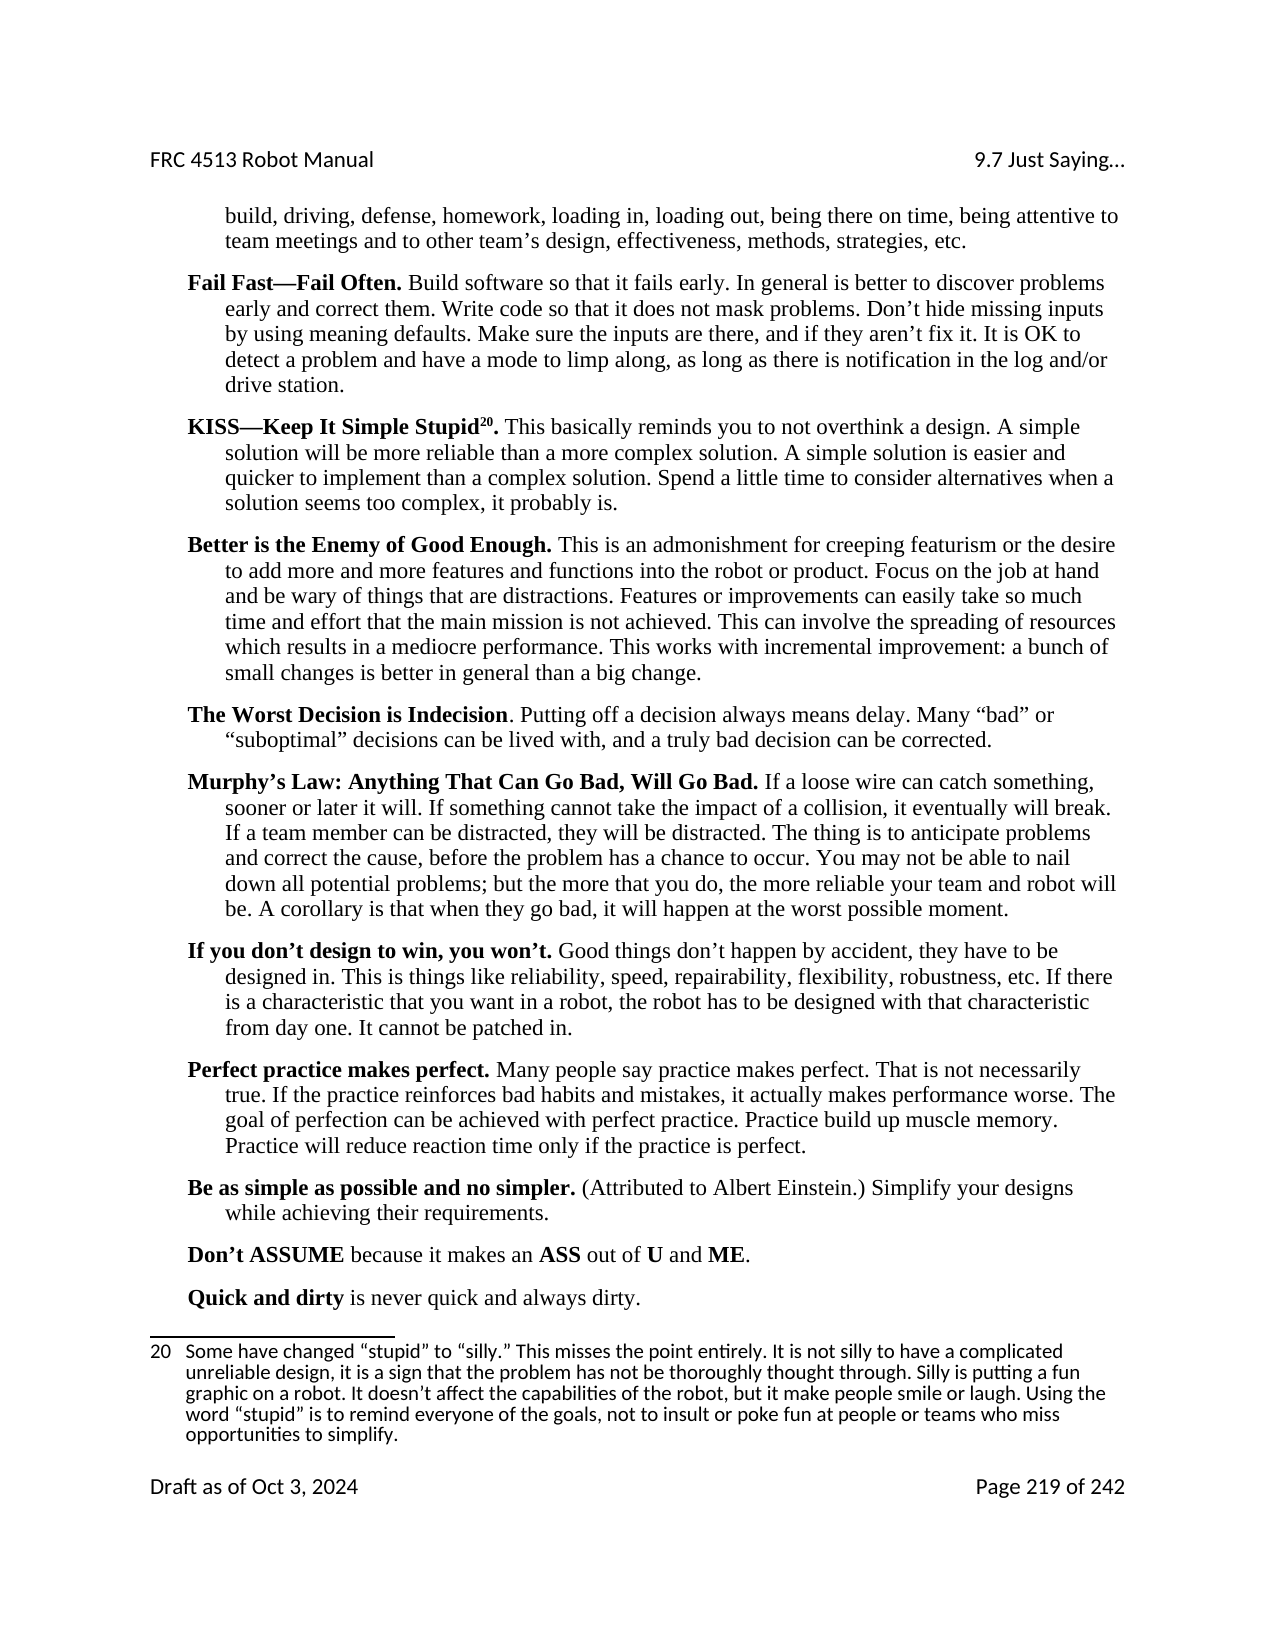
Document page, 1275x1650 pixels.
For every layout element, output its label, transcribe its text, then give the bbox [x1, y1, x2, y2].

text If you don’t design to win, you won’t. Good things don’t happen by accident, they have to be designed in. This is things like reliability, speed, repairability, flexibility, robustness, etc. If there is a characteristic that you want in a robot, the robot has to be designed with that characteristic from day one. It cannot be patched in. [187, 938, 1125, 1040]
text Be as simple as possible and no simpler. (Attributed to Albert Einstein.) Simplify your designs while achieving their requirements. [187, 1175, 1125, 1226]
text Some have changed “stupid” to “silly.” This misses the point entirely. It is not silly to have a complicated unreliable design, it is a sign that the problem has not be thoroughly thought through. Silly is putting a fun graphic on a robot. It doesn’t affect the capabilities of the robot, but it make people smile or laugh. Using the word “stupid” is to remind everyone of the goals, not to insult or poke fun at people or teams who miss opportunities to simplify. [150, 1343, 1125, 1447]
text build, driving, defense, homework, loading in, loading out, being there on time, being attentive to team meetings and to other team’s design, effectiveness, methods, strategies, etc. [187, 203, 1125, 254]
text Don’t ASSUME because it makes an ASS out of U and ME. [187, 1242, 1125, 1268]
text Fail Fast—Fail Often. Build software so that it fails early. In general is better to discover problems early and correct them. Write code so that it does not mask problems. Don’t hide missing inputs by using meaning defaults. Make sure the inputs are there, and if they aren’t fix it. It is OK to detect a problem and have a mode to limp along, as long as there is notification in the log and/or drive station. [187, 270, 1125, 397]
text The Worst Decision is Indecision. Putting off a decision always means delay. Many “bad” or “suboptimal” decisions can be lived with, and a truly bad decision can be corrected. [187, 702, 1125, 752]
text Perfect practice makes perfect. Many people say practice makes perfect. That is not necessarily true. If the practice reinforces bad habits and mistakes, it actually makes performance worse. The goal of perfection can be achieved with perfect practice. Practice build up muscle memory. Practice will reduce reaction time only if the practice is perfect. [187, 1057, 1125, 1158]
text KISS—Keep It Simple Stupid. This basically reminds you to not overthink a design. A simple solution will be more reliable than a more complex solution. A simple solution is easier and quicker to implement than a complex solution. Spend a little time to consider alternatives when a solution seems too complex, it probably is. [187, 414, 1125, 516]
text Better is the Enemy of Good Enough. This is an admonishment for creeping featurism or the desire to add more and more features and functions into the robot or product. Focus on the job at hand and be wary of things that are distractions. Features or improvements can easily take so much time and effort that the main mission is not achieved. This can involve the spreading of resources which results in a mediocre performance. This works with incremental improvement: a bunch of small changes is better in general than a big change. [187, 532, 1125, 685]
text Murphy’s Law: Anything That Can Go Bad, Will Go Bad. If a loose wire can catch something, sooner or later it will. If something cannot take the impact of a collision, it eventually will break. If a team member can be distracted, they will be distracted. The thing is to anticipate problems and correct the cause, before the problem has a chance to occur. You may not be able to nail down all potential problems; but the more that you do, the more reliable your team and robot will be. A corollary is that when they go bad, it will happen at the worst possible moment. [187, 769, 1125, 922]
text Quick and dirty is never quick and always dirty. [187, 1284, 1125, 1310]
